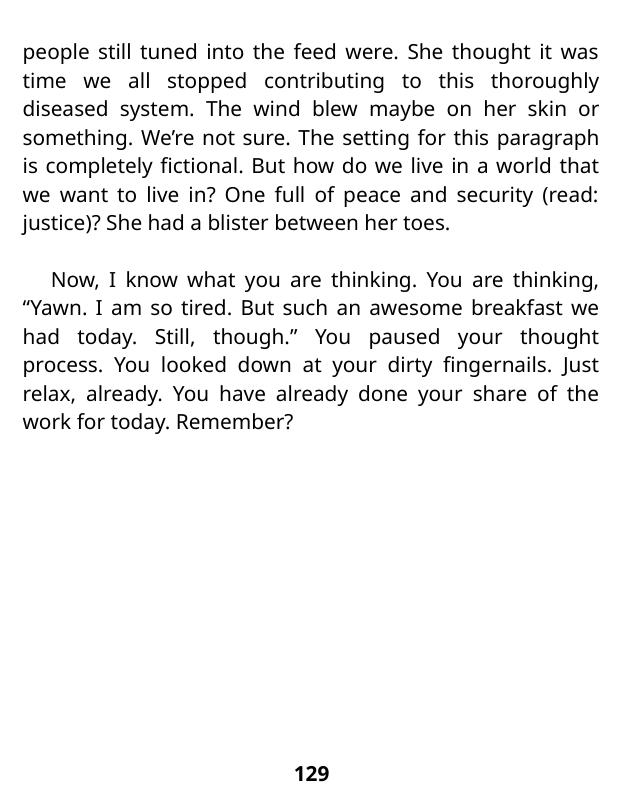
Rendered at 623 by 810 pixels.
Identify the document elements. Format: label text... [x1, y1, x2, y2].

text Now, I know what you are thinking. You are thinking, “Yawn. I am so tired. But such an awesome breakfast we had today. Still, though.” You paused your thought process. You looked down at your dirty fingernails. Just relax, already. You have already done your share of the work for today. Remember? [22, 265, 600, 436]
text people still tuned into the feed were. She thought it was time we all stopped contributing to this thoroughly diseased system. The wind blew maybe on her skin or something. We’re not sure. The setting for this paragraph is completely fictional. But how do we live in a world that we want to live in? One full of peace and security (read: justice)? She had a blister between her toes. [22, 37, 600, 237]
